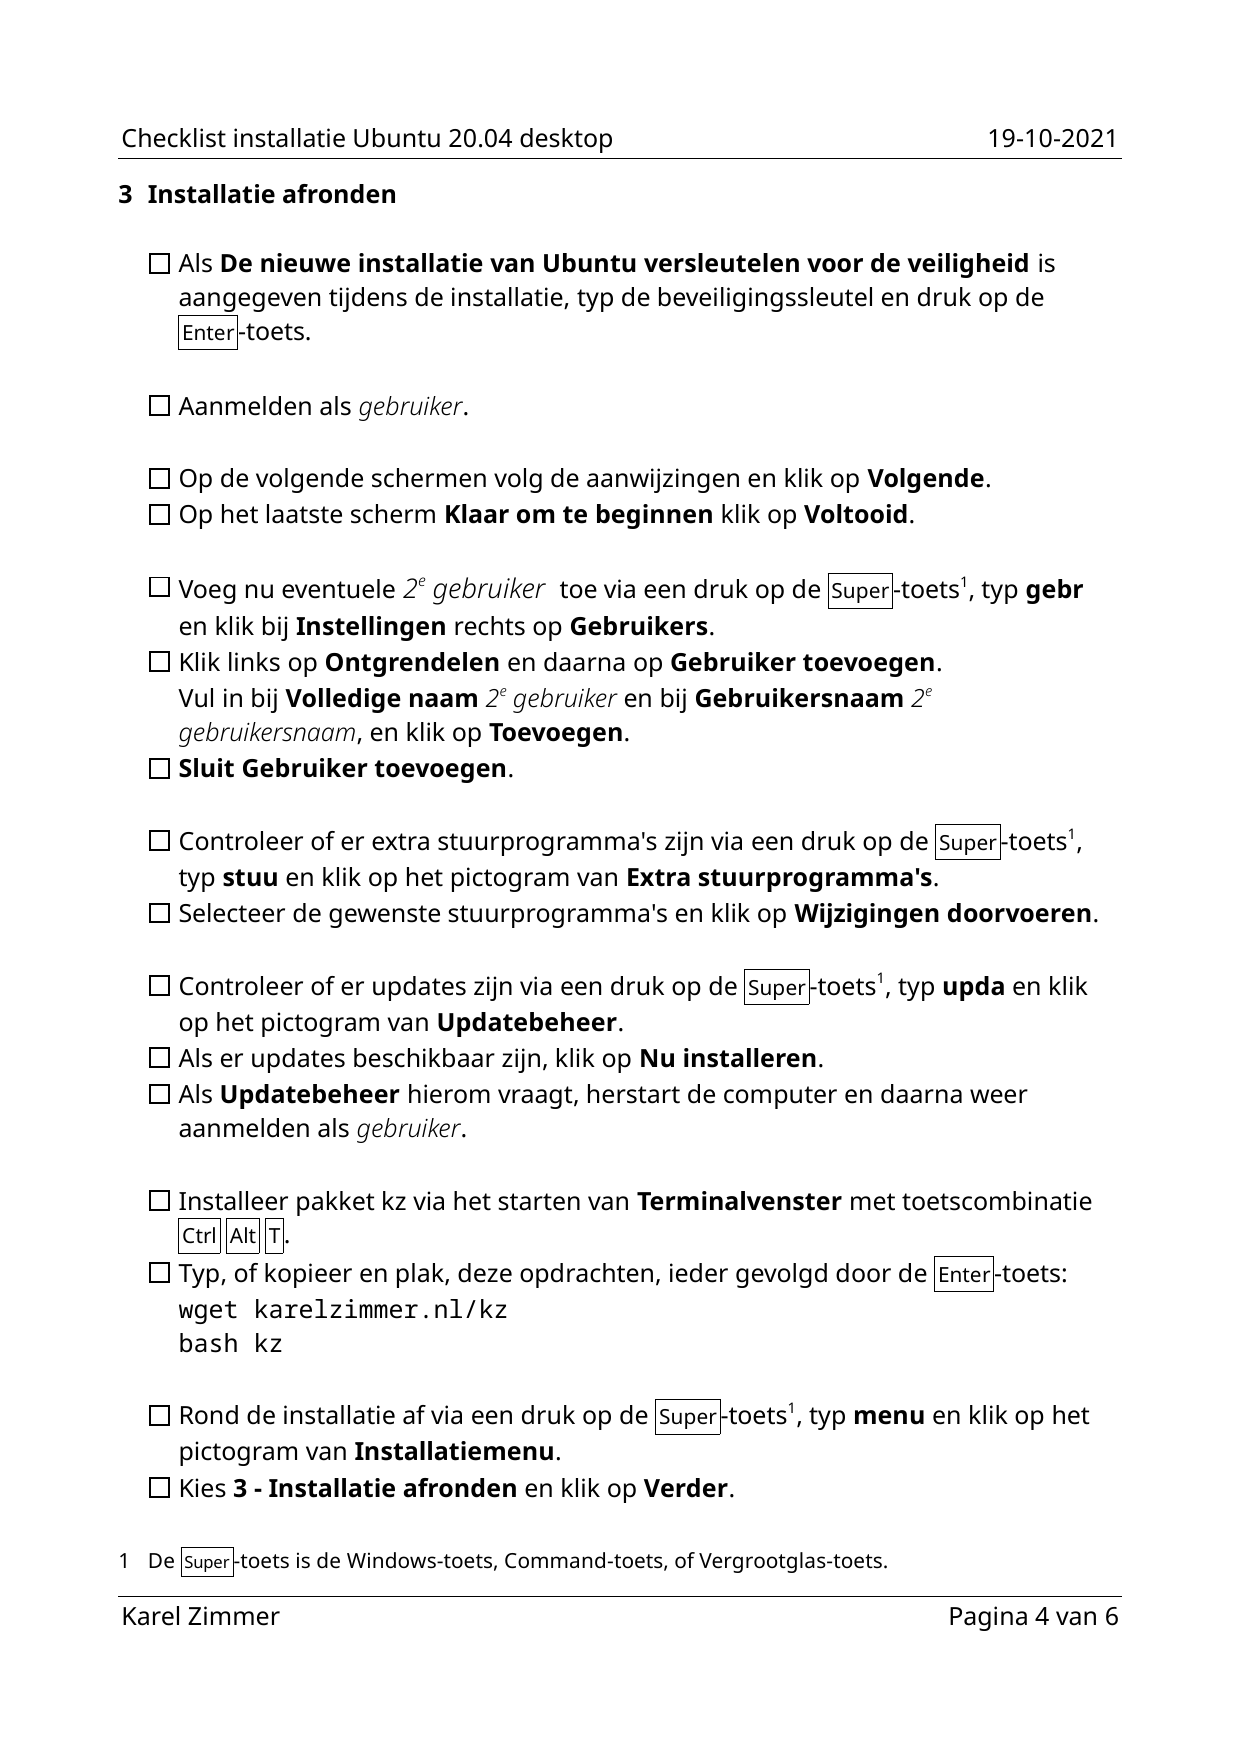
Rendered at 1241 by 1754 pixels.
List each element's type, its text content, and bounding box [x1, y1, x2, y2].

table_cell [141, 967, 177, 1039]
table_cell Installeer pakket kz via het starten van Terminalvenster met toetscombinatie Ctrl Alt T. [177, 1182, 1121, 1254]
table_cell [141, 644, 177, 680]
table_cell Aanmelden als gebruiker. [177, 388, 1121, 424]
table_cell Controleer of er extra stuurprogramma's zijn via een druk op de Super-toets1, typ stuu en klik op het pictogram van Extra stuurprogramma's. [177, 823, 1121, 895]
table_cell [141, 533, 177, 569]
table_cell Controleer of er updates zijn via een druk op de Super-toets1, typ upda en klik op het pictogram van Updatebeheer. [177, 967, 1121, 1039]
table_cell Selecteer de gewenste stuurprogramma's en klik op Wijzigingen doorvoeren. [177, 895, 1121, 931]
table_cell Typ, of kopieer en plak, deze opdrachten, ieder gevolgd door de Enter-toets: wget karelzimmer.nl/kz bash kz [177, 1255, 1121, 1361]
table_cell Op de volgende schermen volg de aanwijzingen en klik op Volgende. [177, 460, 1121, 496]
table_cell [141, 1076, 177, 1146]
table_cell [141, 496, 177, 532]
table_cell [141, 1255, 177, 1361]
table_cell [141, 1146, 177, 1182]
table_cell [141, 1469, 177, 1506]
table_cell [141, 460, 177, 496]
table_header Als De nieuwe installatie van Ubuntu versleutelen voor de veiligheid is aangegeven tijdens de installatie, typ de beveiligingssleutel en druk op de Enter-toets. [177, 245, 1121, 351]
table_cell Als er updates beschikbaar zijn, klik op Nu installeren. [177, 1040, 1121, 1076]
table_cell Klik links op Ontgrendelen en daarna op Gebruiker toevoegen. [177, 644, 1121, 680]
table_cell [141, 680, 177, 750]
table_cell [141, 786, 177, 822]
table_cell [177, 533, 1121, 569]
table_cell [177, 786, 1121, 822]
table_cell Sluit Gebruiker toevoegen. [177, 750, 1121, 786]
table_header [141, 245, 177, 351]
table_cell Voeg nu eventuele 2e gebruiker toe via een druk op de Super-toets, typ gebr en klik bij Instellingen rechts op Gebruikers. [177, 569, 1121, 643]
table_cell Kies 3 - Installatie afronden en klik op Verder. [177, 1469, 1121, 1506]
table_cell [141, 388, 177, 424]
table_cell [177, 931, 1121, 967]
table_cell [141, 1182, 177, 1254]
table_cell [141, 1397, 177, 1469]
table_cell [141, 931, 177, 967]
table_cell [141, 750, 177, 786]
table_cell [141, 895, 177, 931]
table_cell Op het laatste scherm Klaar om te beginnen klik op Voltooid. [177, 496, 1121, 532]
table_cell [177, 1146, 1121, 1182]
table_cell Vul in bij Volledige naam 2e gebruiker en bij Gebruikersnaam 2e gebruikersnaam, en klik op Toevoegen. [177, 680, 1121, 750]
table_cell [141, 351, 177, 387]
table_cell [141, 823, 177, 895]
table_cell [177, 351, 1121, 387]
table_cell Als Updatebeheer hierom vraagt, herstart de computer en daarna weer aanmelden als gebruiker. [177, 1076, 1121, 1146]
table_cell [177, 1361, 1121, 1397]
table_cell [177, 424, 1121, 460]
table_cell Rond de installatie af via een druk op de Super-toets1, typ menu en klik op het pictogram van Installatiemenu. [177, 1397, 1121, 1469]
list Installatie afronden [118, 177, 1122, 211]
table_cell [141, 1361, 177, 1397]
table_cell [141, 424, 177, 460]
table_cell [141, 569, 177, 643]
table_cell [141, 1040, 177, 1076]
